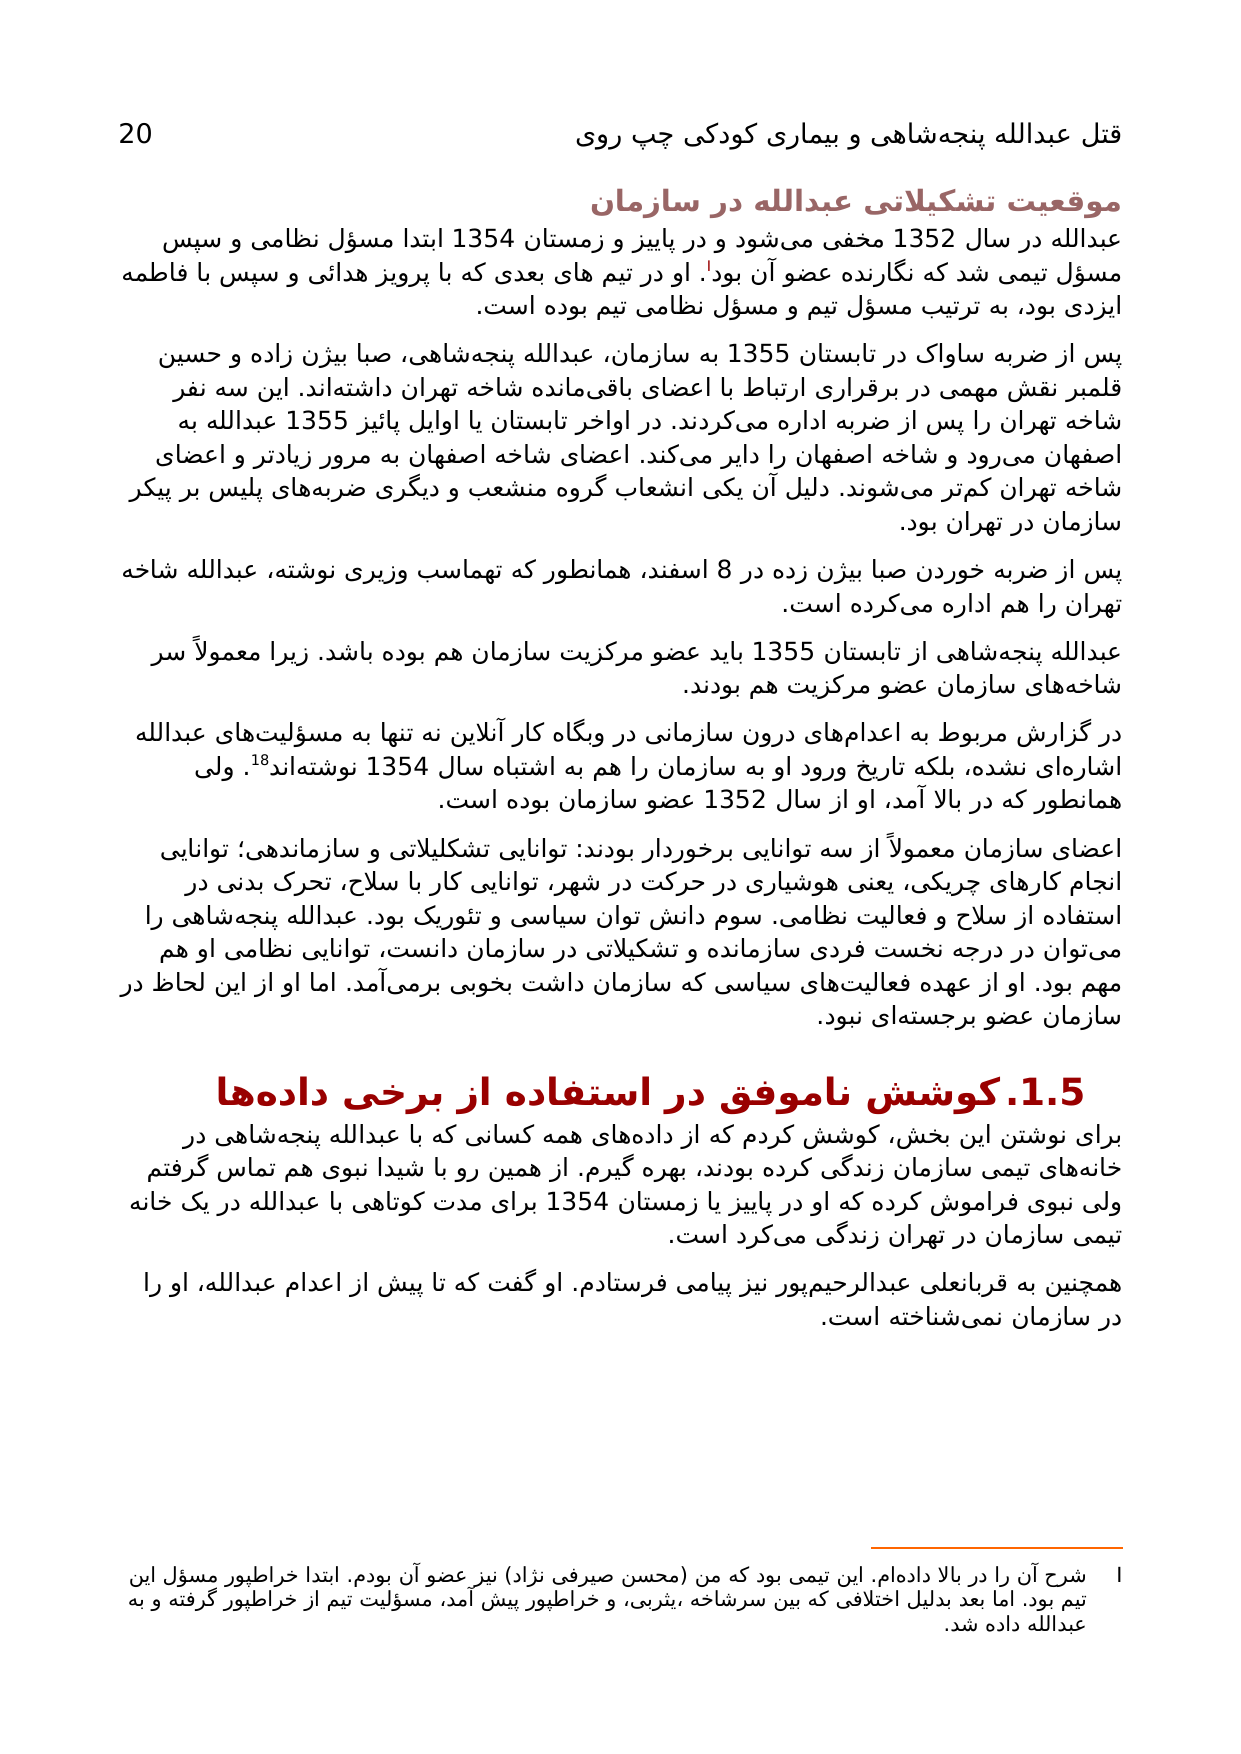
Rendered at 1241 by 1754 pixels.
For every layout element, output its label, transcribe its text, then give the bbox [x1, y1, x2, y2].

text در گزارش مربوط به اعدام‌های درون سازمانی در وبگاه کار آنلاین نه تنها به مسؤلیت‌های عبدالله اشاره‌ای نشده، بلکه تاریخ ورود او به سازمان را هم به اشتباه سال 1354 نوشته‌اند. ولی همانطور که در بالا آمد، او از سال 1352 عضو سازمان بوده است. [118, 718, 1122, 815]
text همچنین به قربانعلی عبدالرحیم‌پور نیز پیامی فرستادم. او گفت که تا پیش از اعدام عبدالله، او را در سازمان نمی‌شناخته است. [118, 1268, 1122, 1331]
text پس از ضربه ساواک در تابستان 1355 به سازمان، عبدالله پنجه‌شاهی، صبا بیژن زاده و حسین قلمبر نقش مهمی در برقراری ارتباط با اعضای باقی‌مانده شاخه تهران داشته‌اند. این سه نفر شاخه تهران را پس از ضربه اداره می‌کردند. در اواخر تابستان یا اوایل پائیز 1355 عبدالله به اصفهان می‌رود و شاخه اصفهان را دایر می‌کند. اعضای شاخه اصفهان به مرور زیادتر و اعضای شاخه تهران کم‌تر می‌شوند. دلیل آن یکی انشعاب گروه منشعب و دیگری ضربه‌های پلیس بر پیکر سازمان در تهران بود. [118, 339, 1122, 536]
text عبدالله پنجه‌شاهی از تابستان 1355 باید عضو مرکزیت سازمان هم بوده باشد. زیرا معمولاً سر شاخه‌های سازمان عضو مرکزیت هم بودند. [118, 637, 1122, 699]
text شرح آن را در بالا داده‌ام. این تیمی بود که من (محسن صیرفی نژاد) نیز عضو آن بودم. ابتدا خراطپور مسؤل این تیم بود. اما بعد بدلیل اختلافی که بین سرشاخه ،یثربی، و خراطپور پیش آمد، مسؤلیت تیم از خراطپور گرفته و به عبدالله داده شد. [118, 1563, 1122, 1636]
text پس از ضربه خوردن صبا بیژن زده در 8 اسفند، همانطور که تهماسب وزیری نوشته، عبدالله شاخه تهران را هم اداره می‌کرده است. [118, 555, 1122, 618]
text اعضای سازمان معمولاً از سه توانایی برخوردار بودند: توانایی تشکلیلاتی و سازماندهی؛ توانایی انجام کارهای چریکی، یعنی هوشیاری در حرکت در شهر، توانایی کار با سلاح، تحرک بدنی در استفاده از سلاح و فعالیت نظامی. سوم دانش توان سیاسی و تئوریک بود. عبدالله پنجه‌شاهی را می‌توان در درجه نخست فردی سازمانده و تشکیلاتی در سازمان دانست، توانایی نظامی او هم مهم بود. او از عهده فعالیت‌های سیاسی که سازمان داشت بخوبی برمی‌آمد. اما او از این لحاظ در سازمان عضو برجسته‌ای نبود. [118, 834, 1122, 1031]
text عبدالله در سال 1352 مخفی می‌شود و در پاییز و زمستان 1354 ابتدا مسؤل نظامی و سپس مسؤل تیمی شد که نگارنده عضو آن بود. او در تیم های بعدی که با پرویز هدائی و سپس با فاطمه ایزدی بود، به ترتیب مسؤل تیم و مسؤل نظامی تیم بوده است. [118, 224, 1122, 320]
text برای نوشتن این بخش، کوشش کردم که از داده‌های همه کسانی که با عبدالله پنجه‌شاهی در خانه‌های تیمی سازمان زندگی کرده بودند، بهره گیرم. از همین رو با شیدا نبوی هم تماس گرفتم ولی نبوی فراموش کرده که او در پاییز یا زمستان 1354 برای مدت کوتاهی با عبدالله در یک خانه تیمی سازمان در تهران زندگی می‌کرد است. [118, 1120, 1122, 1249]
subtitle موقعیت تشکيلاتی عبدالله در سازمان [118, 184, 1122, 218]
subtitle کوشش ناموفق در استفاده از برخی داده‌ها [118, 1070, 1098, 1114]
